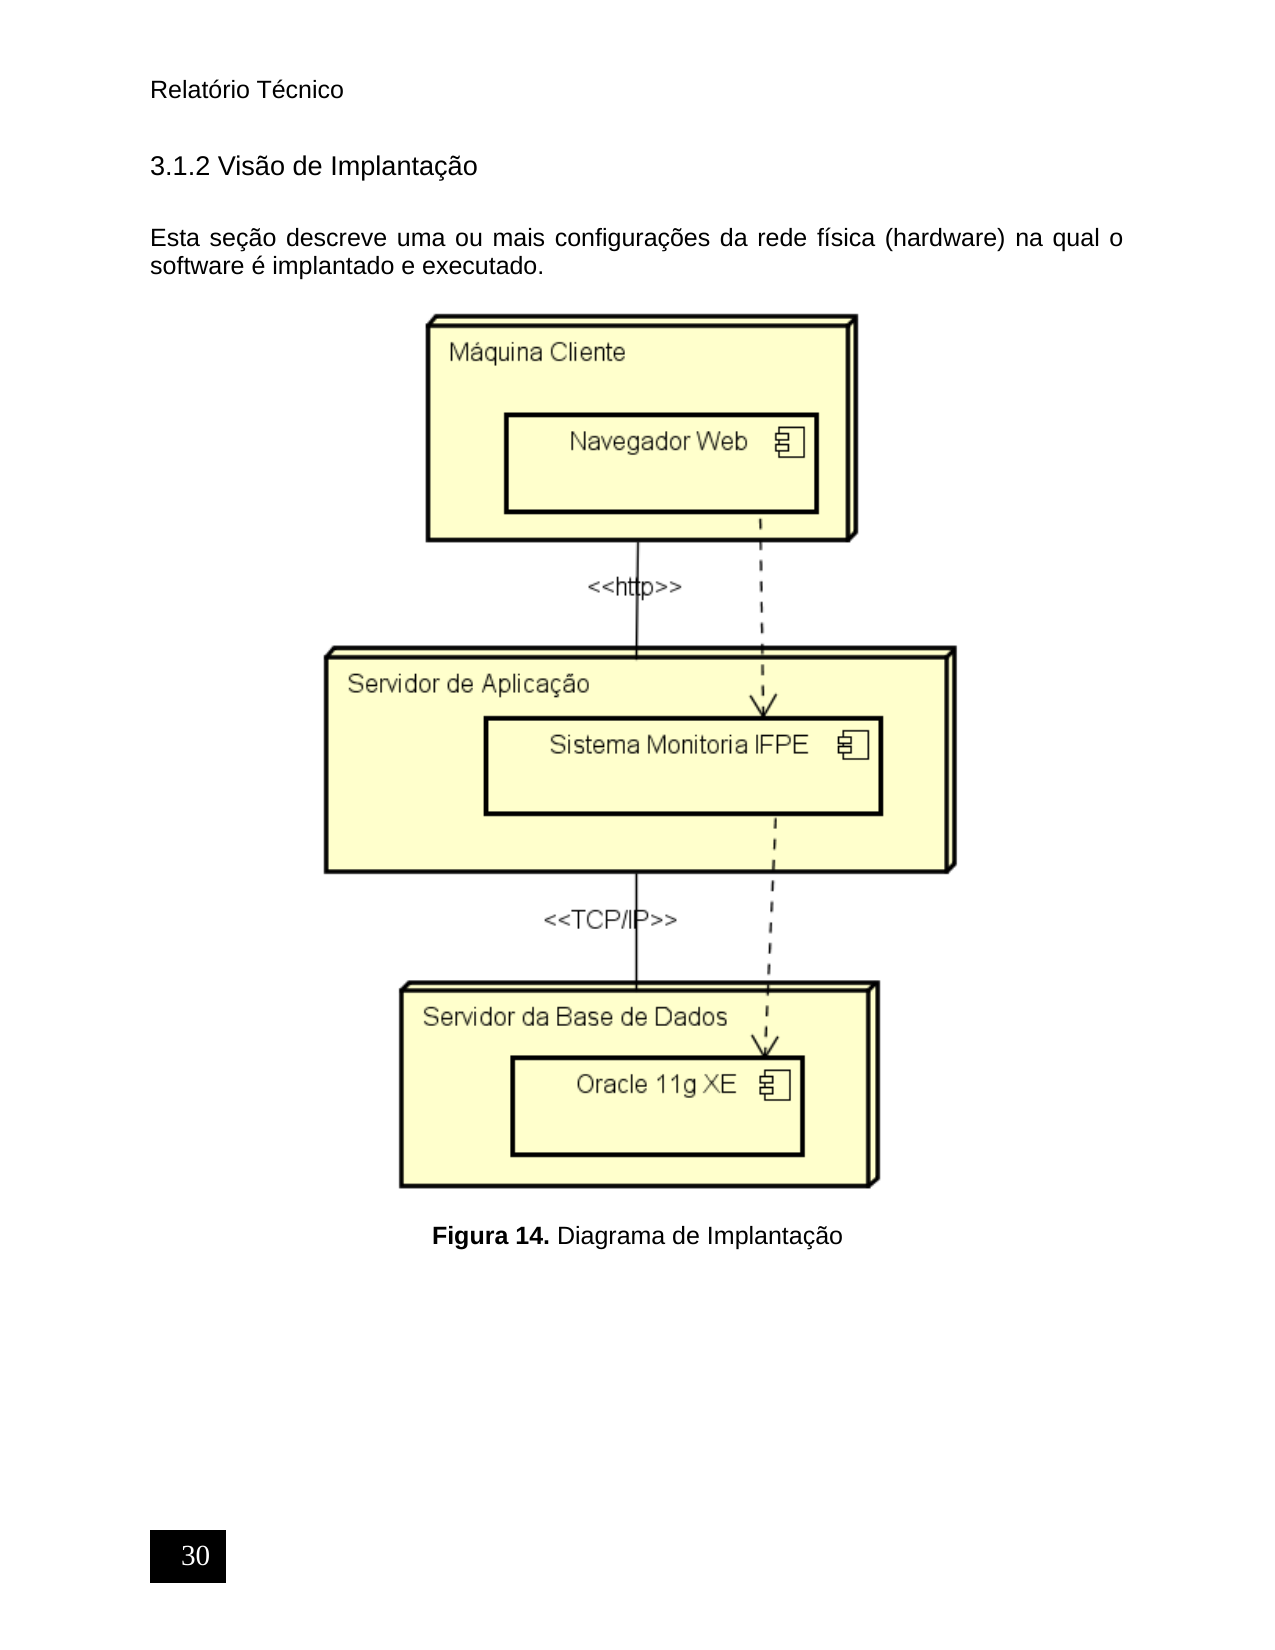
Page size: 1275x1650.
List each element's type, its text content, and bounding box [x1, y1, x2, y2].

text Figura 14. Diagrama de Implantação [150, 1221, 1125, 1249]
subtitle 3.1.2 Visão de Implantação [150, 150, 1125, 181]
text Esta seção descreve uma ou mais configurações da rede física (hardware) na qual o software é implantado e executado. [150, 222, 1125, 280]
picture [286, 308, 989, 1209]
